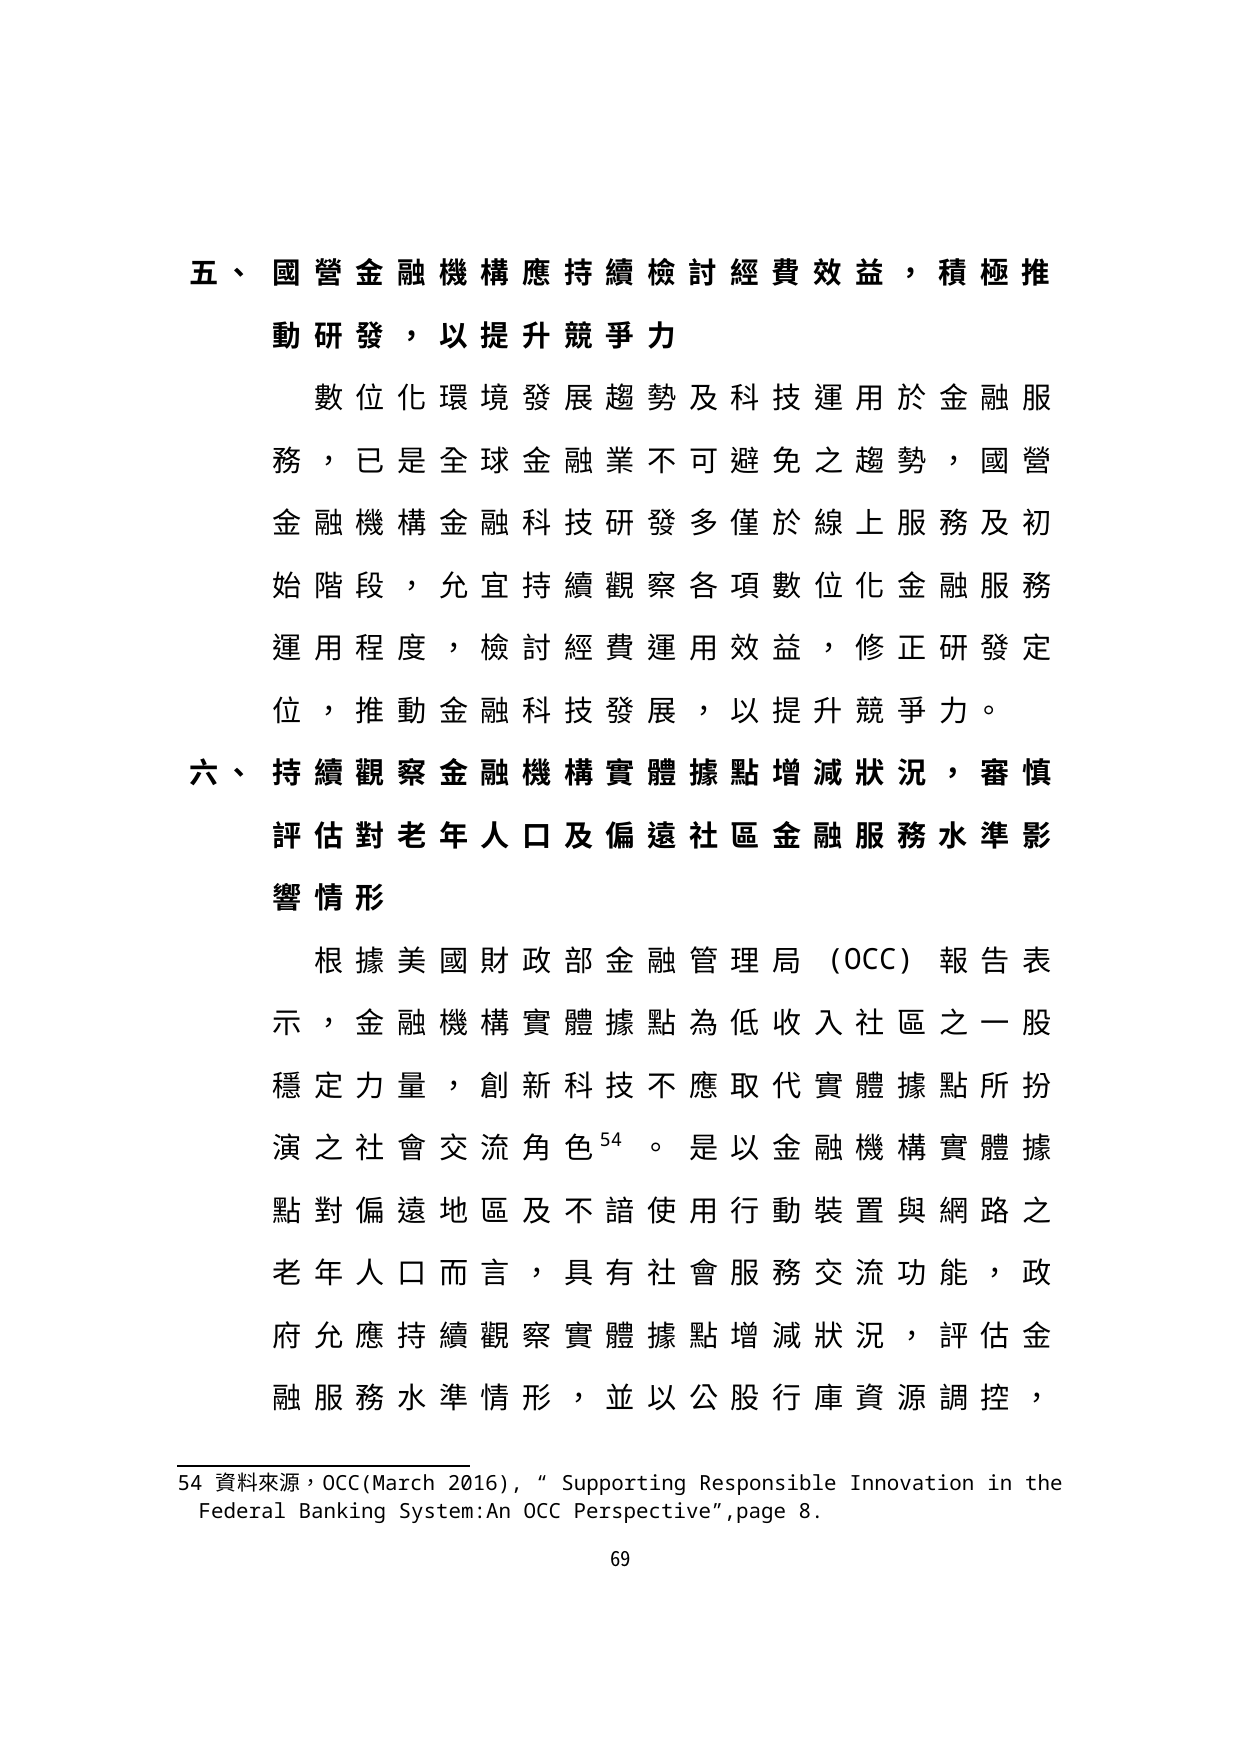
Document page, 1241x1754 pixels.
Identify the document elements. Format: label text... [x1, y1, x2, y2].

text 五、國營金融機構應持續檢討經費效益，積極推動研發，以提升競爭力 [183, 229, 1058, 354]
text 數位化環境發展趨勢及科技運用於金融服務，已是全球金融業不可避免之趨勢，國營金融機構金融科技研發多僅於線上服務及初始階段，允宜持續觀察各項數位化金融服務運用程度，檢討經費運用效益，修正研發定位，推動金融科技發展，以提升競爭力。 [242, 354, 1058, 729]
text 資料來源，OCC(March 2016), “ Supporting Responsible Innovation in the Federal Banking System:An OCC Perspective”,page 8. [177, 1466, 1063, 1525]
text 根據美國財政部金融管理局(OCC)報告表示，金融機構實體據點為低收入社區之一股穩定力量，創新科技不應取代實體據點所扮演之社會交流角色。是以金融機構實體據點對偏遠地區及不諳使用行動裝置與網路之老年人口而言，具有社會服務交流功能，政府允應持續觀察實體據點增減狀況，評估金融服務水準情形，並以公股行庫資源調控， [242, 917, 1058, 1417]
text 六、持續觀察金融機構實體據點增減狀況，審慎評估對老年人口及偏遠社區金融服務水準影響情形 [183, 729, 1058, 917]
